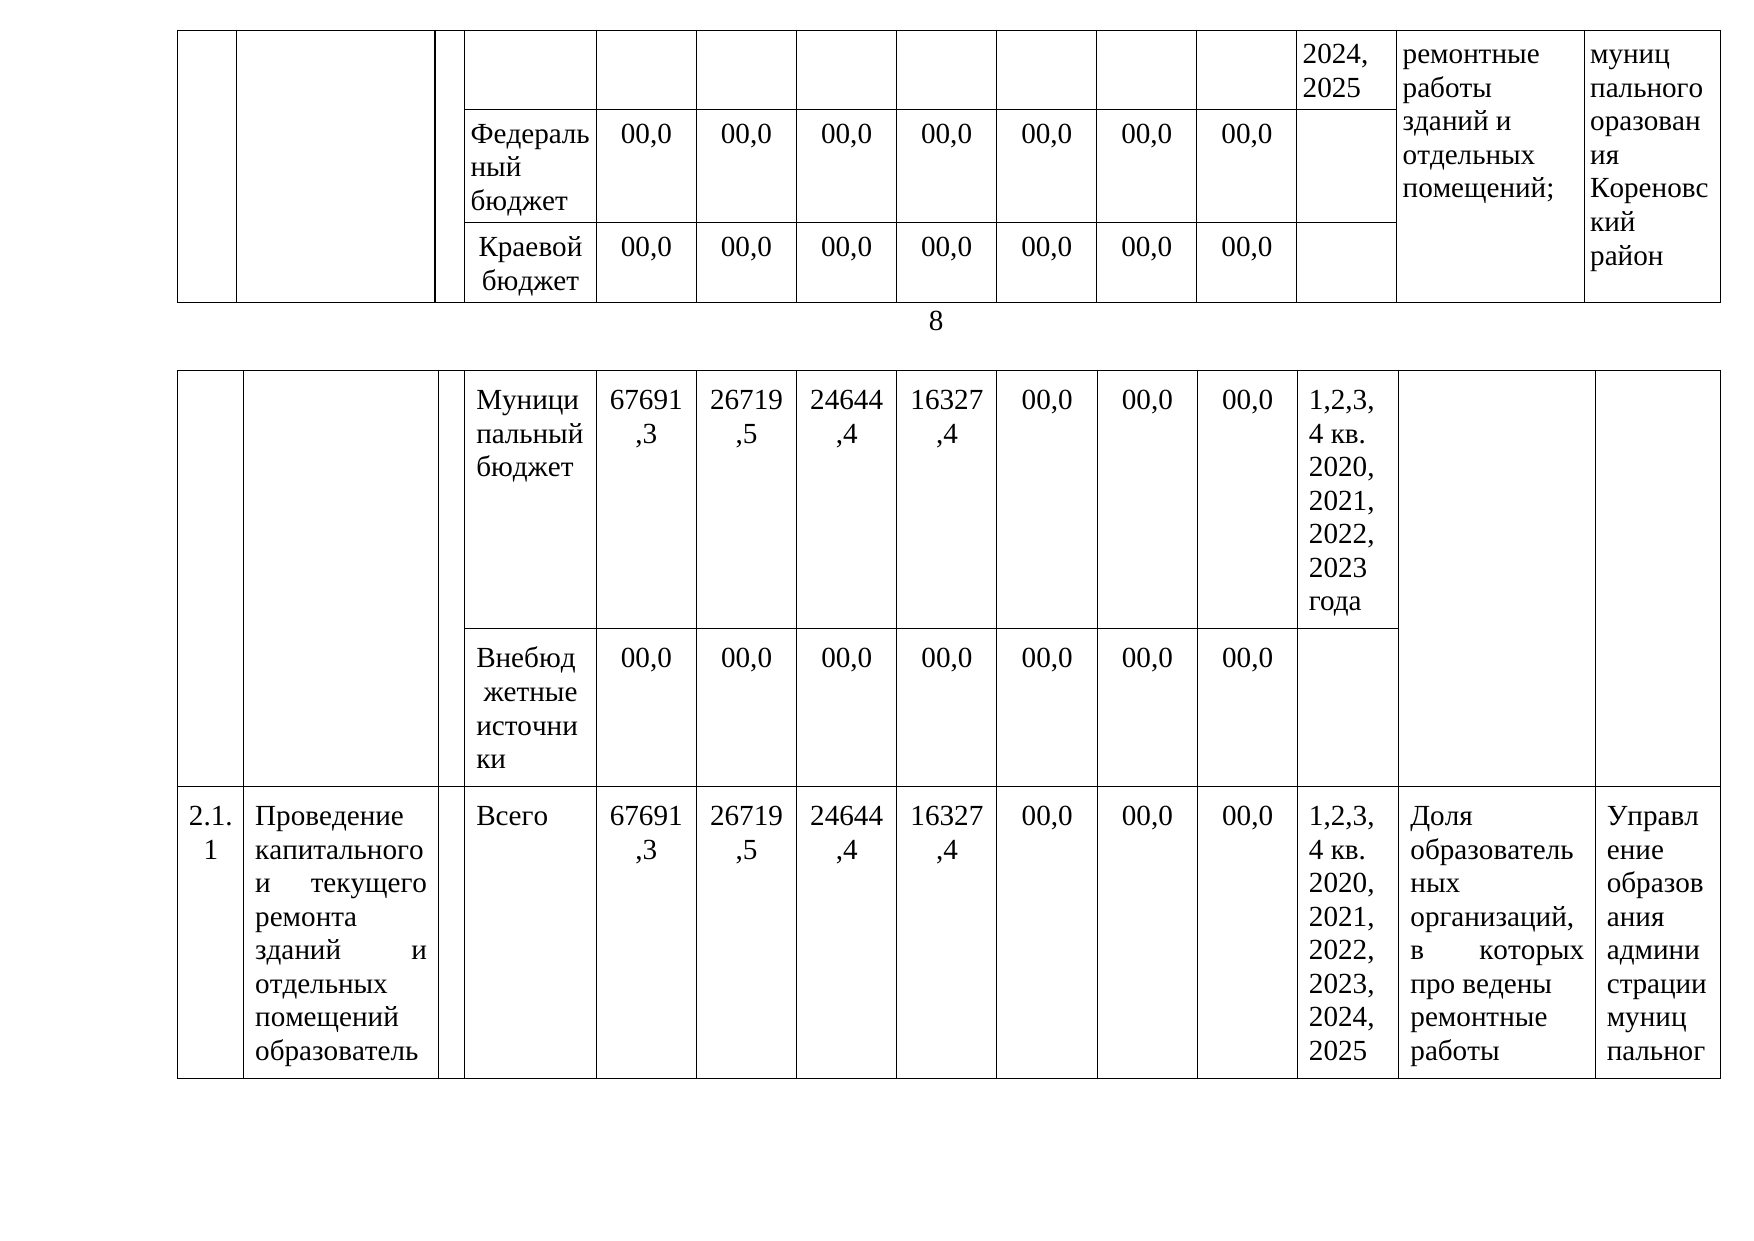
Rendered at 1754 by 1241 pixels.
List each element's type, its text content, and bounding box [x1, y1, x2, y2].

table_cell 00,0 [997, 223, 1096, 302]
table_cell 00,0 [1098, 787, 1197, 1078]
table_cell 00,0 [1098, 629, 1197, 786]
table_header 26719,5 [697, 371, 796, 628]
table_cell 00,0 [597, 629, 696, 786]
table_cell 26719,5 [697, 787, 796, 1078]
table_header 00,0 [1198, 371, 1297, 628]
table_cell [797, 31, 896, 109]
table_header [439, 371, 464, 786]
table_cell 00,0 [997, 629, 1097, 786]
table_cell Краевой бюджет [465, 223, 596, 302]
table_cell 00,0 [897, 110, 996, 222]
table_cell Всего [465, 787, 596, 1078]
table_header [178, 371, 243, 786]
table_cell [1297, 110, 1396, 222]
table_cell [465, 31, 596, 109]
table_cell 00,0 [697, 110, 796, 222]
table_header 16327,4 [897, 371, 996, 628]
table_header 24644,4 [797, 371, 896, 628]
table_cell Управление образования администрации муниц пальног [1596, 787, 1720, 1078]
table_cell Доля образовательных организаций, в которых про ведены ремонтные работы [1399, 787, 1595, 1078]
table_cell [436, 31, 464, 302]
table_cell 1,2,3,4 кв. 2020, 2021, 2022, 2023, 2024, 2025 [1298, 787, 1398, 1078]
table_cell [997, 31, 1096, 109]
table_cell 00,0 [597, 110, 696, 222]
table_cell 67691,3 [597, 787, 696, 1078]
table_cell [697, 31, 796, 109]
table_cell 00,0 [1198, 787, 1297, 1078]
table_cell Внебюд жетные источники [465, 629, 596, 786]
table_cell 00,0 [697, 629, 796, 786]
table_header 67691,3 [597, 371, 696, 628]
table_cell 00,0 [997, 110, 1096, 222]
table_cell 00,0 [797, 223, 896, 302]
table_cell 00,0 [997, 787, 1097, 1078]
table_cell 00,0 [597, 223, 696, 302]
table_header Муниципальный бюджет [465, 371, 596, 628]
table_cell 00,0 [1097, 110, 1196, 222]
table_cell Проведение капитального и текущего ремонта зданий и отдельных помещений образователь [244, 787, 438, 1078]
table_cell 2024, 2025 [1297, 31, 1396, 109]
text 8 [177, 303, 1695, 336]
table_cell [178, 31, 236, 302]
table_header [244, 371, 438, 786]
table_header [1399, 371, 1595, 786]
table_cell ремонтные работы зданий и отдельных помещений; [1397, 31, 1584, 302]
table_cell 00,0 [797, 110, 896, 222]
table_cell 2.1.1 [178, 787, 243, 1078]
table_cell муниц пального оразования Кореновский район [1585, 31, 1720, 302]
table_cell [1197, 31, 1296, 109]
table_cell [1297, 223, 1396, 302]
table_cell 00,0 [1198, 629, 1297, 786]
table_cell Федеральный бюджет [465, 110, 596, 222]
table_cell [597, 31, 696, 109]
table_cell 24644,4 [797, 787, 896, 1078]
table_header [1596, 371, 1720, 786]
table_header 1,2,3, 4 кв. 2020, 2021, 2022, 2023 года [1298, 371, 1398, 628]
table_cell 00,0 [897, 223, 996, 302]
table_cell 00,0 [1197, 223, 1296, 302]
table_cell [1097, 31, 1196, 109]
table_cell [237, 31, 434, 302]
table_cell 16327,4 [897, 787, 996, 1078]
table_cell 00,0 [797, 629, 896, 786]
table_cell [897, 31, 996, 109]
table_cell 00,0 [1197, 110, 1296, 222]
table_header 00,0 [997, 371, 1097, 628]
table_cell [439, 787, 464, 1078]
table_header 00,0 [1098, 371, 1197, 628]
table_cell [1298, 629, 1398, 786]
table_cell 00,0 [897, 629, 996, 786]
table_cell 00,0 [697, 223, 796, 302]
table_cell 00,0 [1097, 223, 1196, 302]
